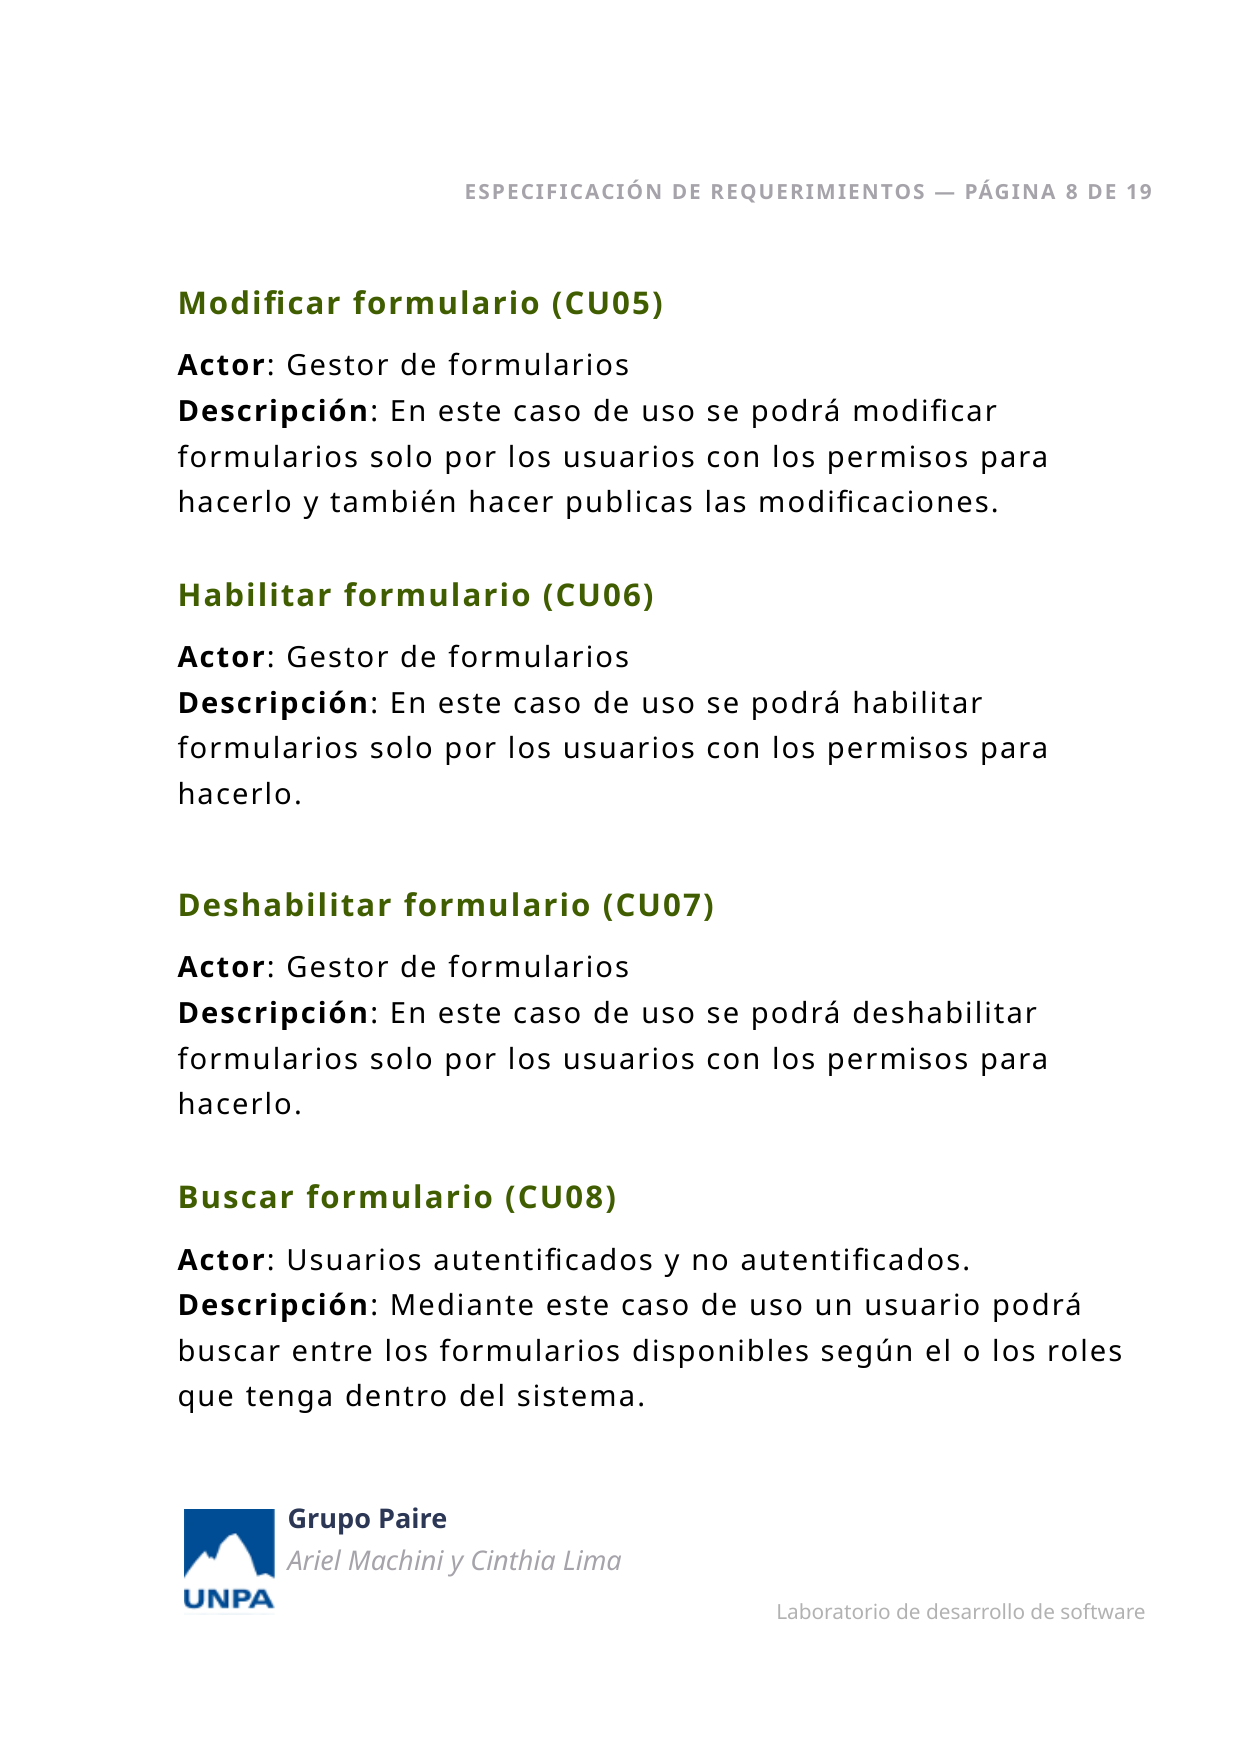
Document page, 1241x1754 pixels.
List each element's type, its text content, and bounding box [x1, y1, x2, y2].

text Descripción: En este caso de uso se podrá deshabilitar formularios solo por los usuarios con los permisos para hacerlo. [177, 992, 1152, 1123]
text Actor: Usuarios autentificados y no autentificados. [177, 1239, 1152, 1278]
text Descripción: Mediante este caso de uso un usuario podrá buscar entre los formularios disponibles según el o los roles que tenga dentro del sistema. [177, 1284, 1152, 1415]
picture [184, 1509, 275, 1615]
text Modificar formulario (CU05) [177, 281, 1152, 323]
text Deshabilitar formulario (CU07) [177, 883, 1152, 926]
text Descripción: En este caso de uso se podrá modificar formularios solo por los usuarios con los permisos para hacerlo y también hacer publicas las modificaciones. [177, 390, 1152, 521]
text Actor: Gestor de formularios [177, 637, 1152, 676]
text Actor: Gestor de formularios [177, 947, 1152, 986]
text Buscar formulario (CU08) [177, 1175, 1152, 1217]
text Descripción: En este caso de uso se podrá habilitar formularios solo por los usuarios con los permisos para hacerlo. [177, 682, 1152, 813]
text Habilitar formulario (CU06) [177, 573, 1152, 615]
text Actor: Gestor de formularios [177, 344, 1152, 384]
